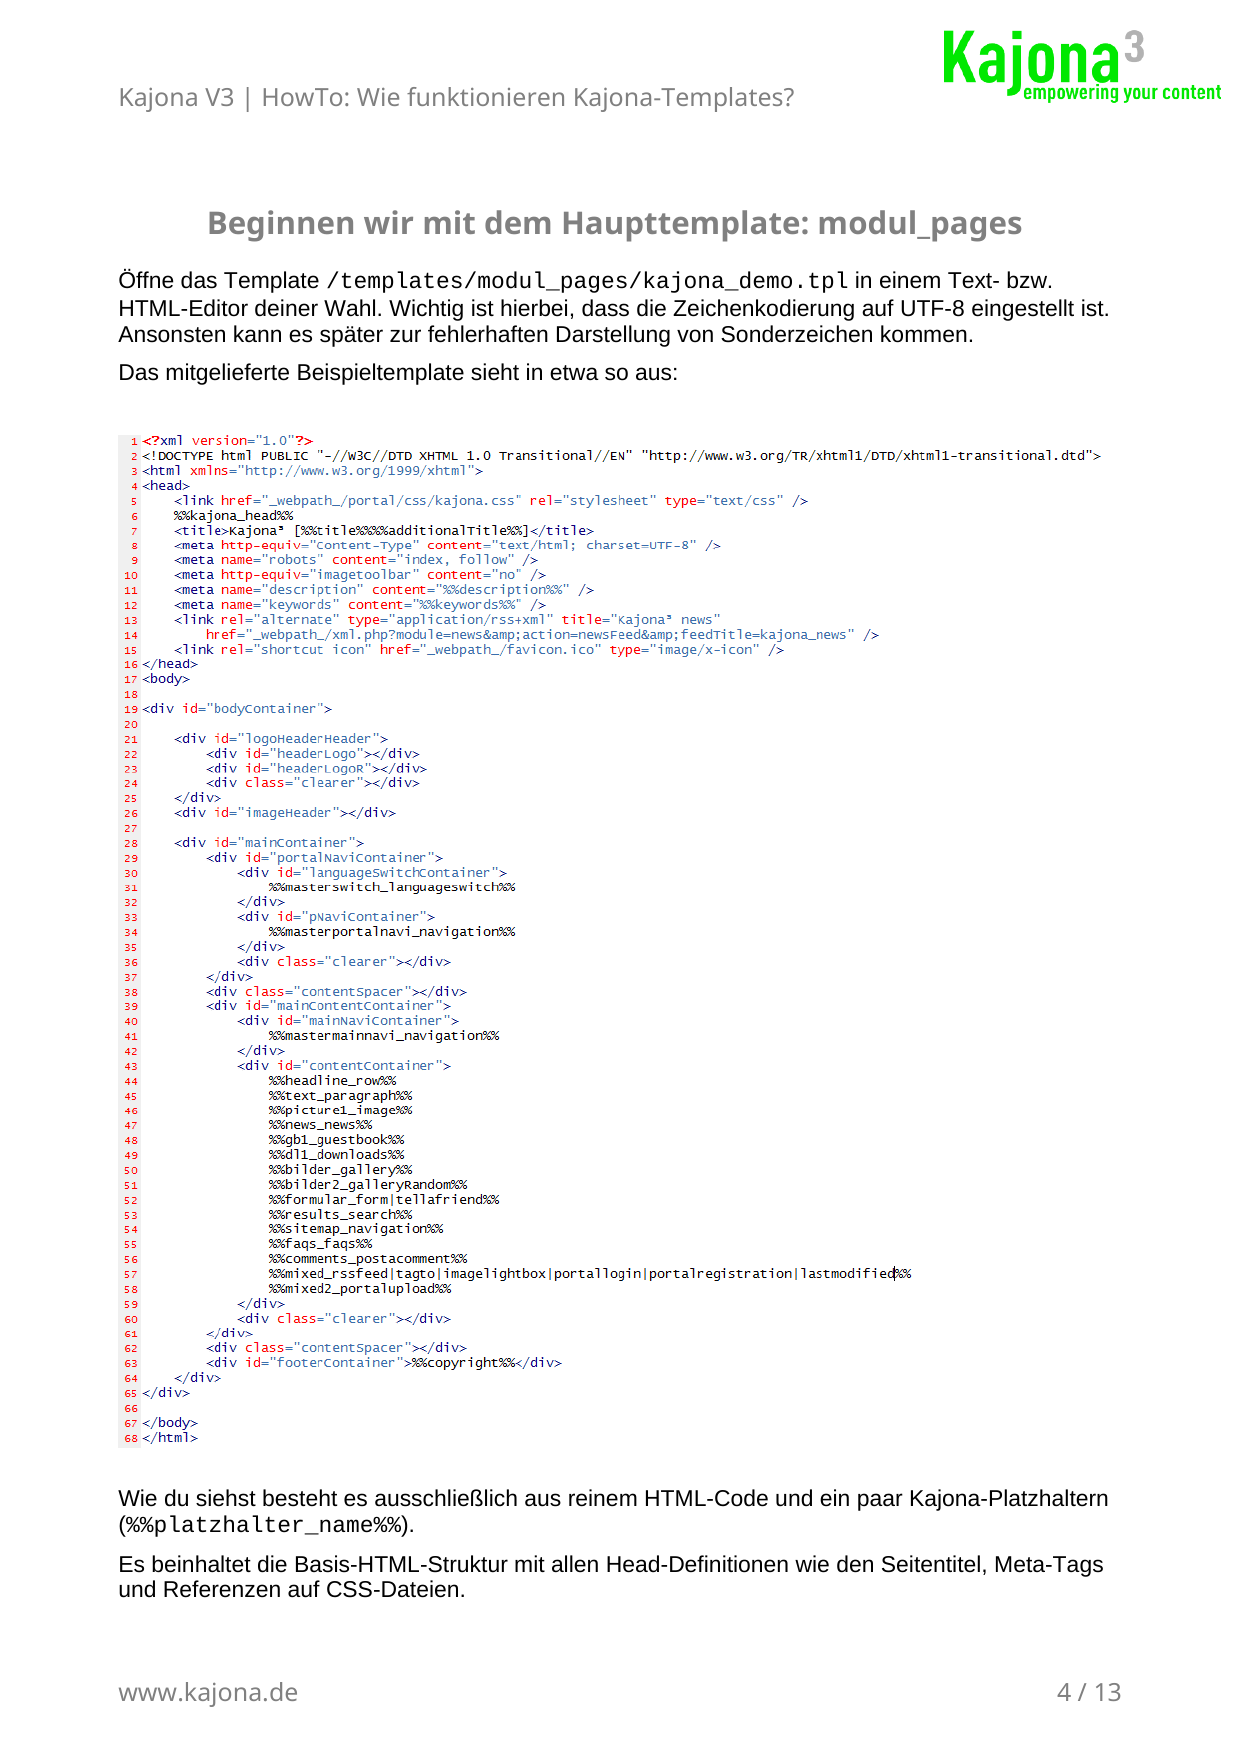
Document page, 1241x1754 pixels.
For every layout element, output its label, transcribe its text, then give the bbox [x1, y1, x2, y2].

text Das mitgelieferte Beispieltemplate sieht in etwa so aus: [118, 359, 1122, 385]
text Öffne das Template /templates/modul_pages/kajona_demo.tpl in einem Text- bzw. HTML-Editor deiner Wahl. Wichtig ist hierbei, dass die Zeichenkodierung auf UTF-8 eingestellt ist. Ansonsten kann es später zur fehlerhaften Darstellung von Sonderzeichen kommen. [118, 268, 1122, 347]
text Es beinhaltet die Basis-HTML-Struktur mit allen Head-Definitionen wie den Seitentitel, Meta-Tags und Referenzen auf CSS-Dateien. [118, 1551, 1122, 1603]
picture [118, 435, 1122, 1448]
text Wie du siehst besteht es ausschließlich aus reinem HTML-Code und ein paar Kajona-Platzhaltern (%%platzhalter_name%%). [118, 1486, 1122, 1539]
picture [944, 30, 1221, 103]
subtitle Beginnen wir mit dem Haupttemplate: modul_pages [118, 201, 1122, 244]
